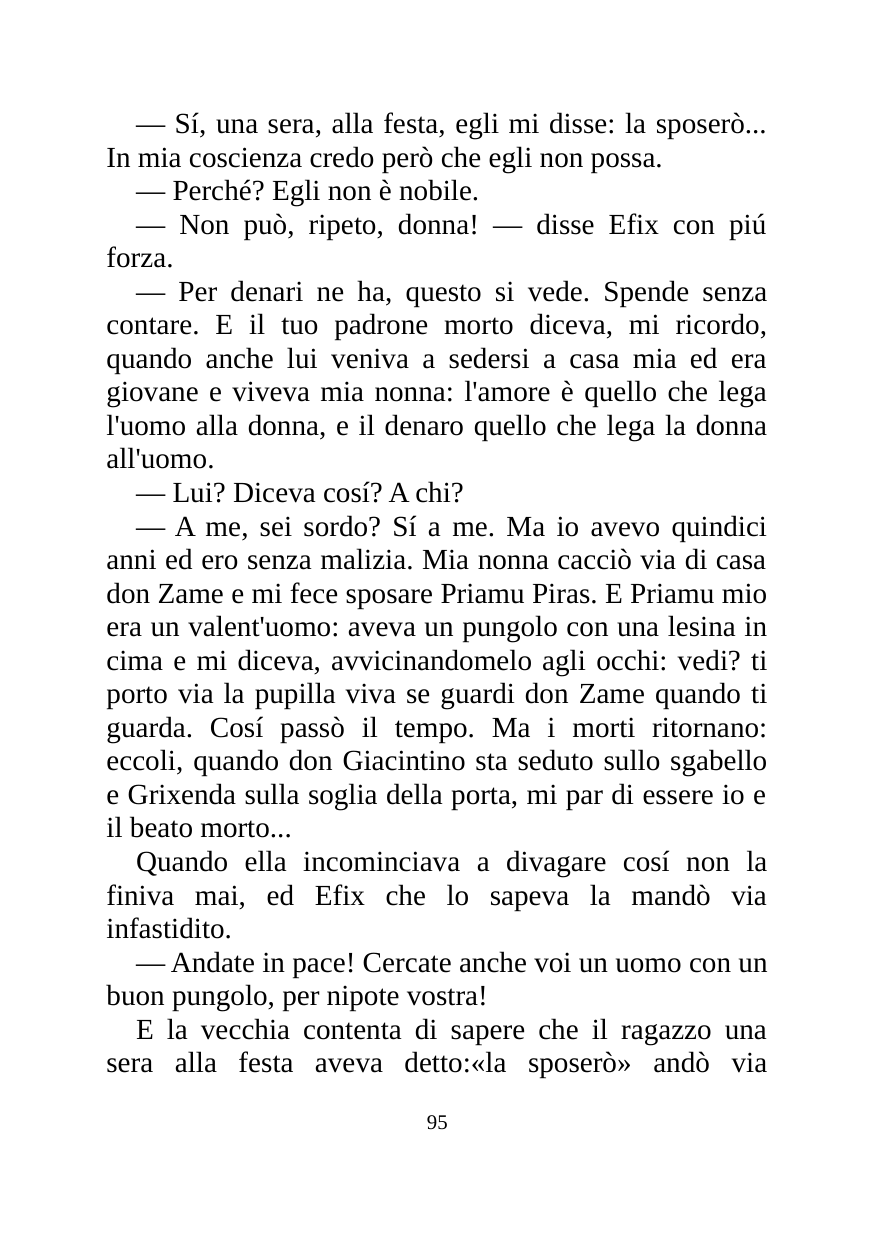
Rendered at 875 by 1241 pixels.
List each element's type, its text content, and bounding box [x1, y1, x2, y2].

text — Lui? Diceva cosí? A chi? [106, 475, 768, 509]
text — Non può, ripeto, donna! — disse Efix con piú forza. [106, 207, 768, 274]
text — Per denari ne ha, questo si vede. Spende senza contare. E il tuo padrone morto diceva, mi ricordo, quando anche lui veniva a sedersi a casa mia ed era giovane e viveva mia nonna: l'amore è quello che lega l'uomo alla donna, e il denaro quello che lega la donna all'uomo. [106, 274, 768, 475]
text — Perché? Egli non è nobile. [106, 173, 768, 207]
text E la vecchia contenta di sapere che il ragazzo una sera alla festa aveva detto:«la sposerò» andò via [106, 1012, 768, 1079]
text — Andate in pace! Cercate anche voi un uomo con un buon pungolo, per nipote vostra! [106, 945, 768, 1012]
text — Sí, una sera, alla festa, egli mi disse: la sposerò... In mia coscienza credo però che egli non possa. [106, 106, 768, 173]
text Quando ella incominciava a divagare cosí non la finiva mai, ed Efix che lo sapeva la mandò via infastidito. [106, 844, 768, 945]
text — A me, sei sordo? Sí a me. Ma io avevo quindici anni ed ero senza malizia. Mia nonna cacciò via di casa don Zame e mi fece sposare Priamu Piras. E Priamu mio era un valent'uomo: aveva un pungolo con una lesina in cima e mi diceva, avvicinandomelo agli occhi: vedi? ti porto via la pupilla viva se guardi don Zame quando ti guarda. Cosí passò il tempo. Ma i morti ritornano: eccoli, quando don Giacintino sta seduto sullo sgabello e Grixenda sulla soglia della porta, mi par di essere io e il beato morto... [106, 509, 768, 844]
